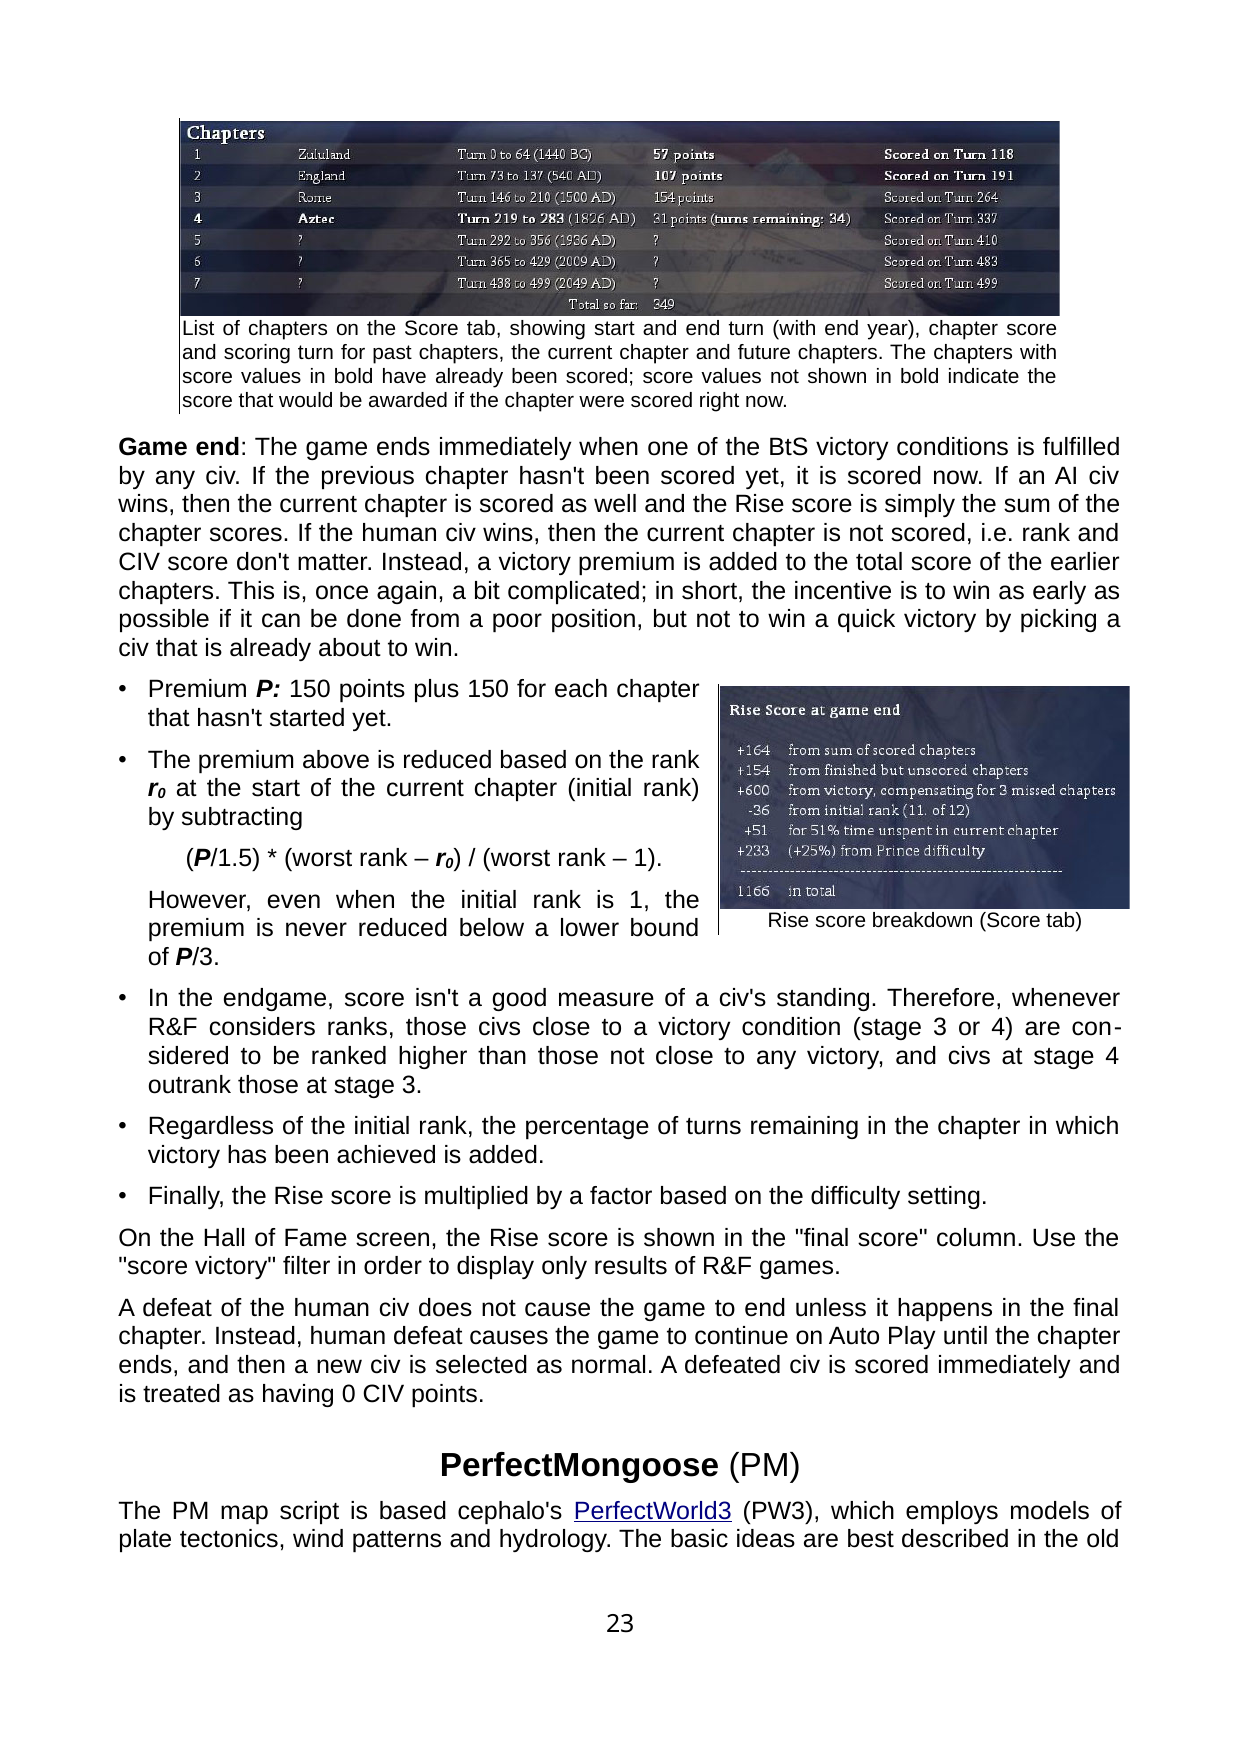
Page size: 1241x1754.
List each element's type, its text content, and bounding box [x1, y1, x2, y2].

list In the endgame, score isn't a good measure of a civ's standing. Therefore, whenever R&F considers ranks, those civs close to a victory condition (stage 3 or 4) are con­sidered to be ranked higher than those not close to any victory, and civs at stage 4 outrank those at stage 3. [118, 983, 1122, 1098]
text List of chapters on the Score tab, showing start and end turn (with end year), chapter score and scoring turn for past chapters, the current chapter and future chapters. The chapters with score values in bold have already been scored; score values not shown in bold indicate the score that would be awarded if the chapter were scored right now. [182, 316, 1058, 411]
text On the Hall of Fame screen, the Rise score is shown in the "final score" column. Use the "score victory" filter in order to display only results of R&F games. [118, 1222, 1122, 1280]
list Regardless of the initial rank, the percentage of turns remaining in the chapter in which victory has been achieved is added. [118, 1111, 1122, 1169]
text Game end: The game ends immediately when one of the BtS victory conditions is fulfilled by any civ. If the previous chapter hasn't been scored yet, it is scored now. If an AI civ wins, then the current chapter is scored as well and the Rise score is simply the sum of the chapter scores. If the human civ wins, then the current chapter is not scored, i.e. rank and CIV score don't matter. Instead, a victory premium is added to the total score of the earlier chapters. This is, once again, a bit complicated; in short, the incentive is to win as early as possible if it can be done from a poor position, but not to win a quick victory by picking a civ that is already about to win. [118, 118, 1122, 662]
text A defeat of the human civ does not cause the game to end unless it happens in the final chapter. Instead, human defeat causes the game to continue on Auto Play until the chapter ends, and then a new civ is selected as normal. A defeated civ is scored immediately and is treated as having 0 CIV points. [118, 1292, 1122, 1407]
list Premium P: 150 points plus 150 for each chapter that hasn't started yet. [118, 674, 1131, 935]
picture [180, 121, 1060, 316]
picture [720, 686, 1130, 909]
subtitle PerfectMongoose (PM) [118, 1445, 1122, 1483]
list However, even when the initial rank is 1, the premium is never reduced below a lower bound of P/3. [118, 885, 1122, 971]
list (P/1.5) * (worst rank – r0) / (worst rank – 1). [118, 843, 718, 872]
list Finally, the Rise score is multiplied by a factor based on the difficulty setting. [118, 1181, 1122, 1210]
list The premium above is reduced based on the rank r0 at the start of the current chapter (initial rank) by subtracting [118, 744, 718, 831]
list Rise score breakdown (Score tab) [721, 909, 1128, 932]
text The PM map script is based cephalo's PerfectWorld3 (PW3), which employs models of plate tectonics, wind patterns and hydrology. The basic ideas are best described in the old [118, 1496, 1122, 1553]
